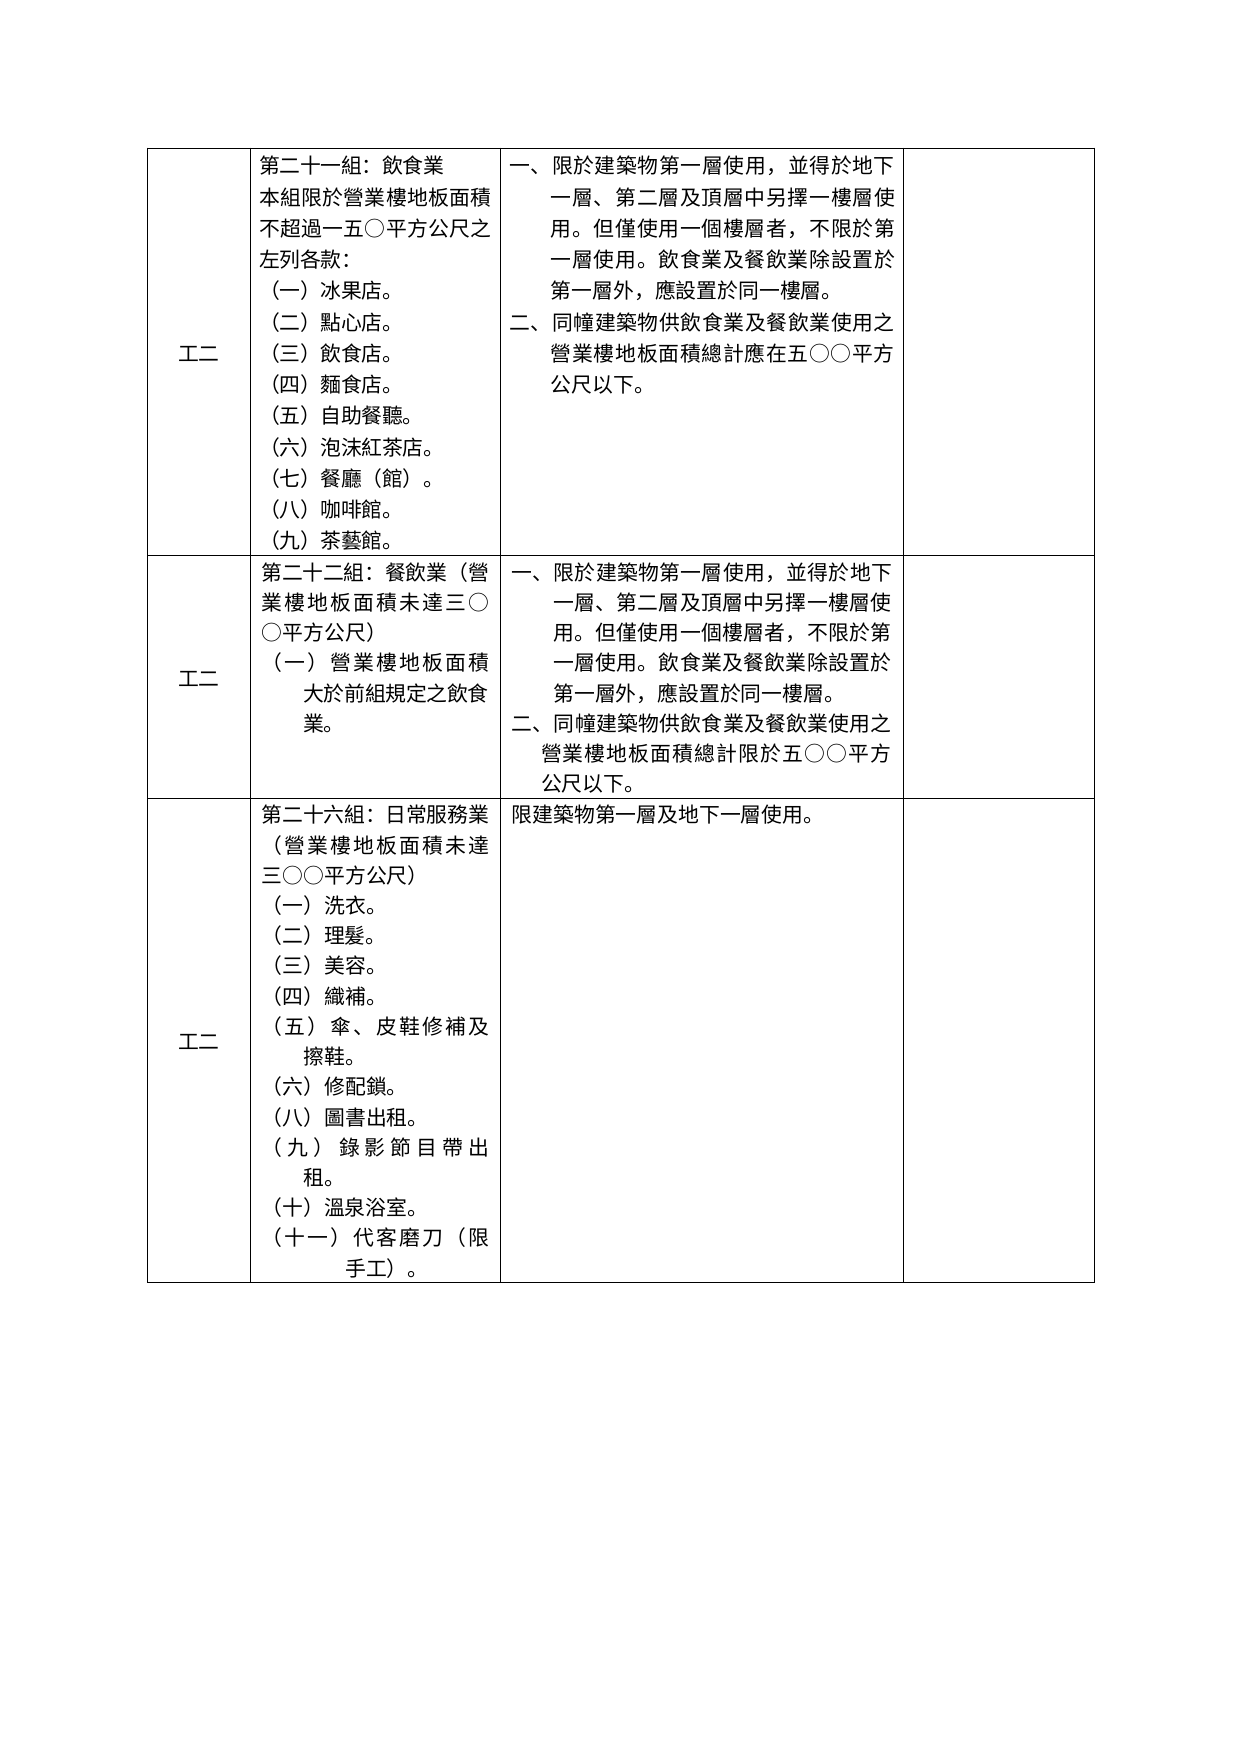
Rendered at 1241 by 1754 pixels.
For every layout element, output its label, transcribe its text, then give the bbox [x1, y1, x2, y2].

table_cell 工二 [148, 556, 250, 798]
table_cell [904, 556, 1094, 798]
table_cell 一、限於建築物第一層使用，並得於地下一層、第二層及頂層中另擇一樓層使用。但僅使用一個樓層者，不限於第一層使用。飲食業及餐飲業除設置於第一層外，應設置於同一樓層。 二、同幢建築物供飲食業及餐飲業使用之營業樓地板面積總計應在五○○平方公尺以下。 [501, 149, 903, 555]
table_cell 一、限於建築物第一層使用，並得於地下一層、第二層及頂層中另擇一樓層使用。但僅使用一個樓層者，不限於第一層使用。飲食業及餐飲業除設置於第一層外，應設置於同一樓層。 二、同幢建築物供飲食業及餐飲業使用之營業樓地板面積總計限於五○○平方公尺以下。 [501, 556, 903, 798]
table_cell [904, 149, 1094, 555]
table_cell 第二十二組：餐飲業（營業樓地板面積未達三○○平方公尺） （一）營業樓地板面積大於前組規定之飲食業。 [251, 556, 500, 798]
table_cell 限建築物第一層及地下一層使用。 [501, 799, 903, 1282]
table_cell 第二十一組：飲食業 本組限於營業樓地板面積不超過一五○平方公尺之左列各款： （一）冰果店。 （二）點心店。 （三）飲食店。 （四）麵食店。 （五）自助餐聽。 （六）泡沫紅茶店。 （七）餐廳（館）。 （八）咖啡館。 （九）茶藝館。 [251, 149, 500, 555]
table_cell 工二 [148, 149, 250, 555]
table_cell [904, 799, 1094, 1282]
table_cell 第二十六組：日常服務業（營業樓地板面積未達三○○平方公尺） （一）洗衣。 （二）理髮。 （三）美容。 （四）織補。 （五）傘、皮鞋修補及擦鞋。 （六）修配鎖。 （八）圖書出租。 （九）錄影節目帶出租。 （十）溫泉浴室。 （十一）代客磨刀（限手工）。 [251, 799, 500, 1282]
table_cell 工二 [148, 799, 250, 1282]
